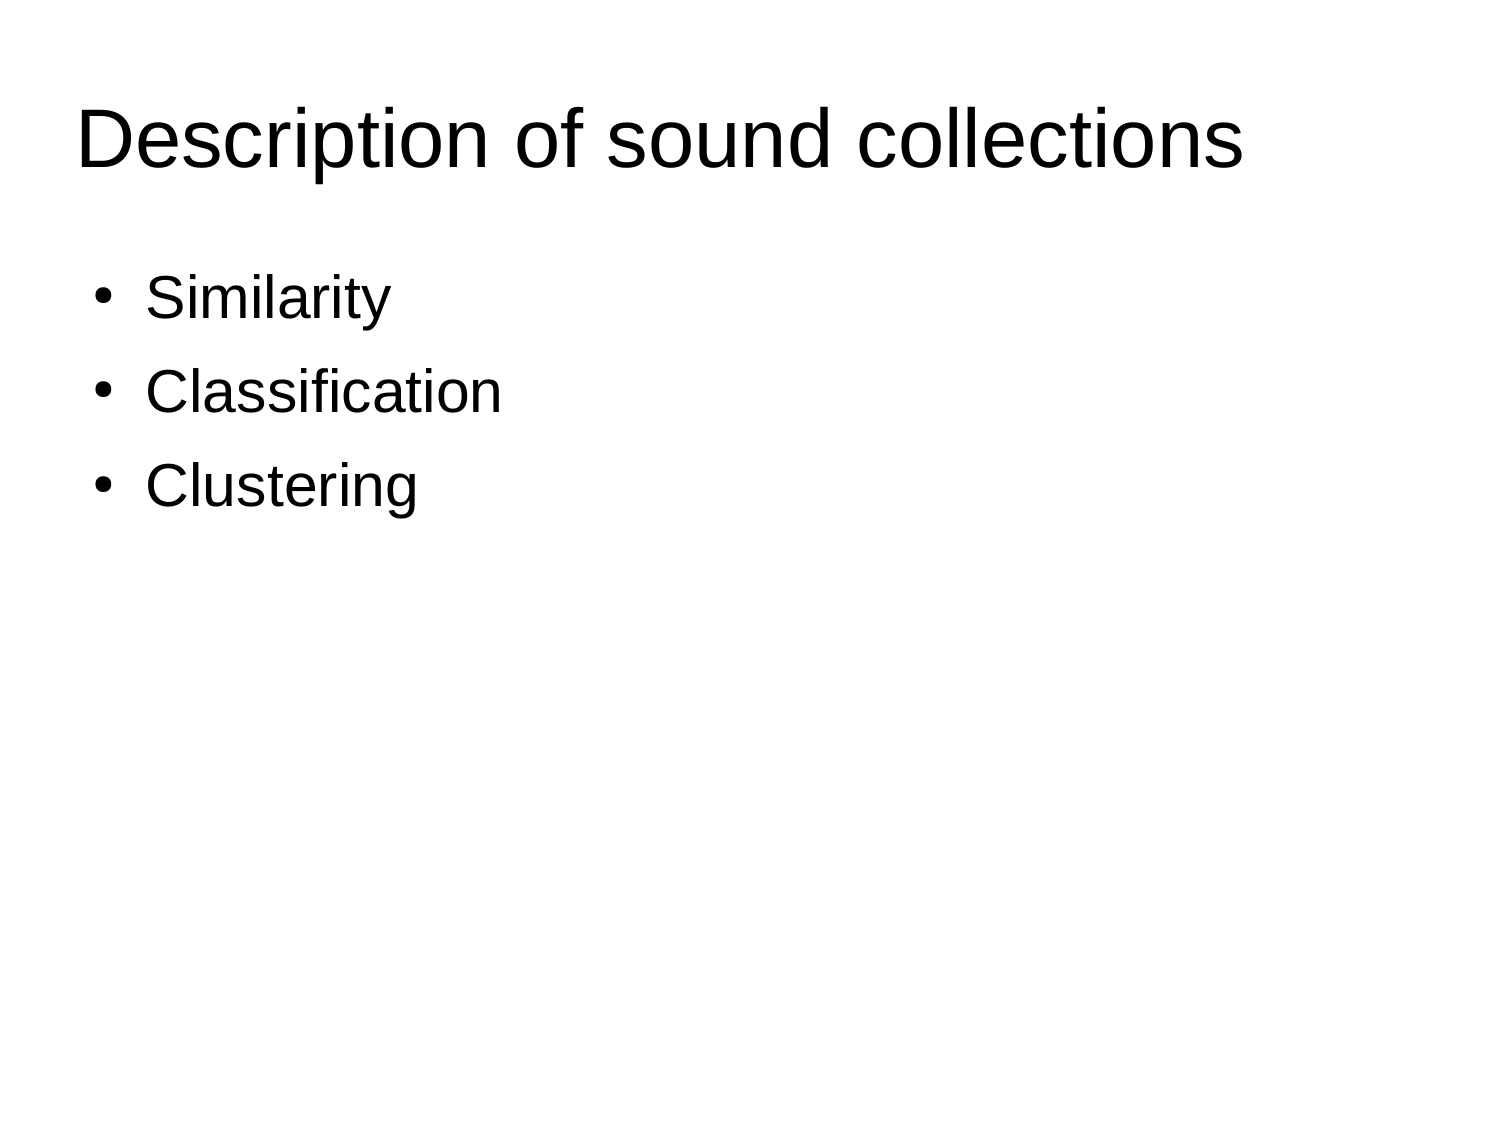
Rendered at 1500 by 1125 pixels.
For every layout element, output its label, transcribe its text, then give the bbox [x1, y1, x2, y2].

list Similarity Classification Clustering [74, 263, 1425, 856]
title Description of sound collections [74, 44, 1425, 233]
